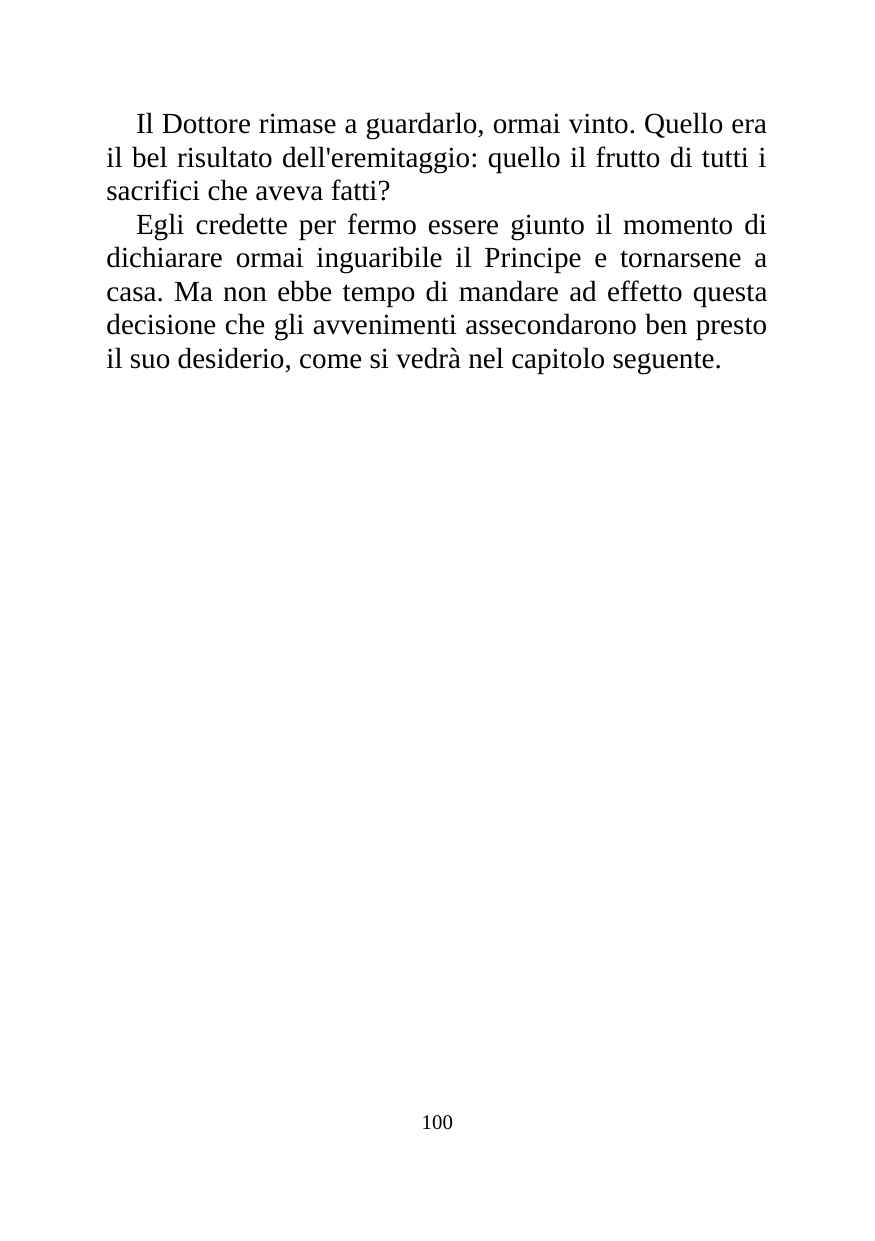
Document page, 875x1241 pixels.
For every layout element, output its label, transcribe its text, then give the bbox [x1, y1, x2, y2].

text Il Dottore rimase a guardarlo, ormai vinto. Quello era il bel risultato dell'eremitaggio: quello il frutto di tutti i sacrifici che aveva fatti? [106, 106, 768, 207]
text Egli credette per fermo essere giunto il momento di dichiarare ormai inguaribile il Principe e tornarsene a casa. Ma non ebbe tempo di mandare ad effetto questa decisione che gli avvenimenti assecondarono ben presto il suo desiderio, come si vedrà nel capitolo seguente. [106, 207, 768, 374]
